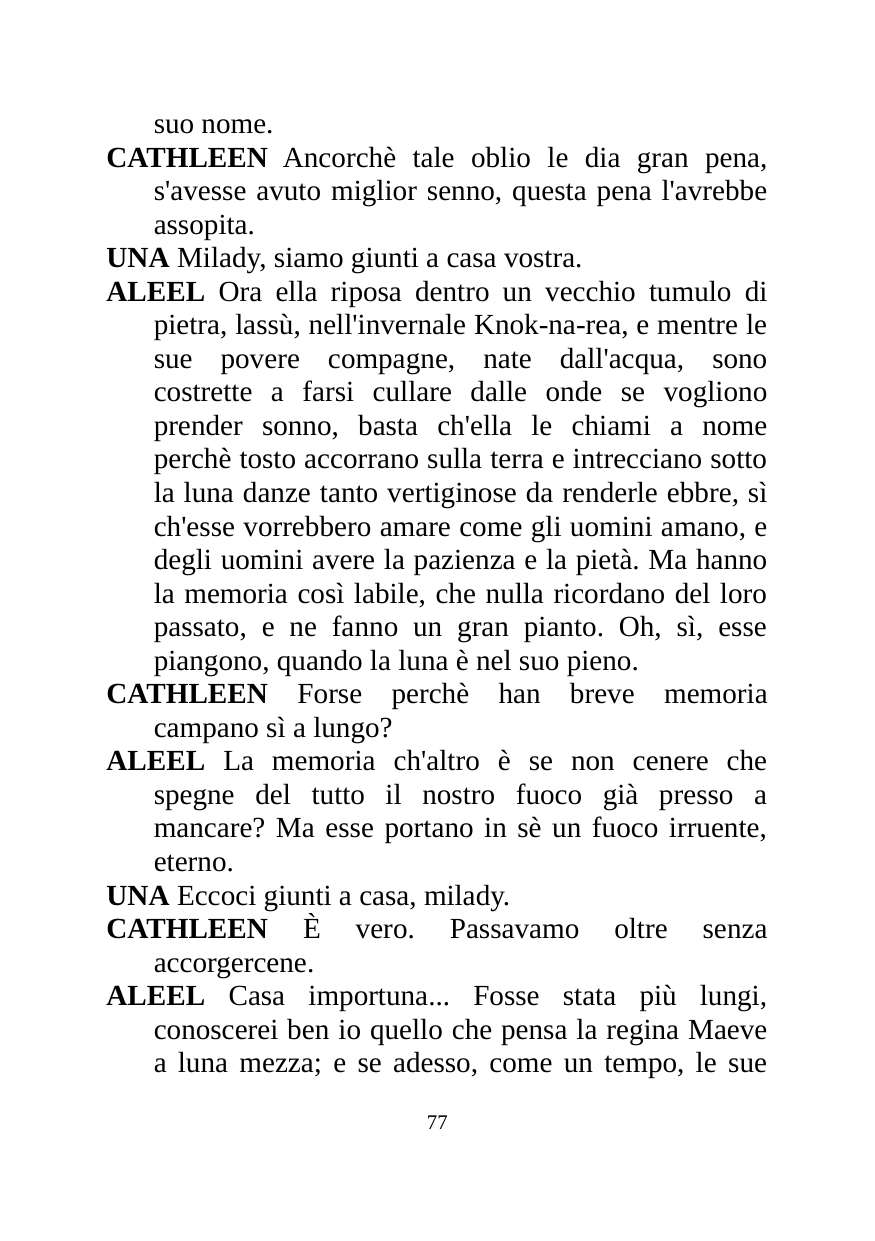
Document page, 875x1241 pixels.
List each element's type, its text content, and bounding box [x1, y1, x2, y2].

text UNA Milady, siamo giunti a casa vostra. [106, 240, 768, 274]
text ALEEL Casa importuna... Fosse stata più lungi, conoscerei ben io quello che pensa la regina Maeve a luna mezza; e se adesso, come un tempo, le sue [106, 978, 768, 1079]
text UNA Eccoci giunti a casa, milady. [106, 878, 768, 911]
text suo nome. [106, 106, 768, 140]
text CATHLEEN È vero. Passavamo oltre senza accorgercene. [106, 911, 768, 978]
text CATHLEEN Ancorchè tale oblio le dia gran pena, s'avesse avuto miglior senno, questa pena l'avrebbe assopita. [106, 140, 768, 240]
text CATHLEEN Forse perchè han breve memoria campano sì a lungo? [106, 676, 768, 743]
text ALEEL Ora ella riposa dentro un vecchio tumulo di pietra, lassù, nell'invernale Knok-na-rea, e mentre le sue povere compagne, nate dall'acqua, sono costrette a farsi cullare dalle onde se vogliono prender sonno, basta ch'ella le chiami a nome perchè tosto accorrano sulla terra e intrecciano sotto la luna danze tanto vertiginose da renderle ebbre, sì ch'esse vorrebbero amare come gli uomini amano, e degli uomini avere la pazienza e la pietà. Ma hanno la memoria così labile, che nulla ricordano del loro passato, e ne fanno un gran pianto. Oh, sì, esse piangono, quando la luna è nel suo pieno. [106, 274, 768, 676]
text ALEEL La memoria ch'altro è se non cenere che spegne del tutto il nostro fuoco già presso a mancare? Ma esse portano in sè un fuoco irruente, eterno. [106, 743, 768, 878]
